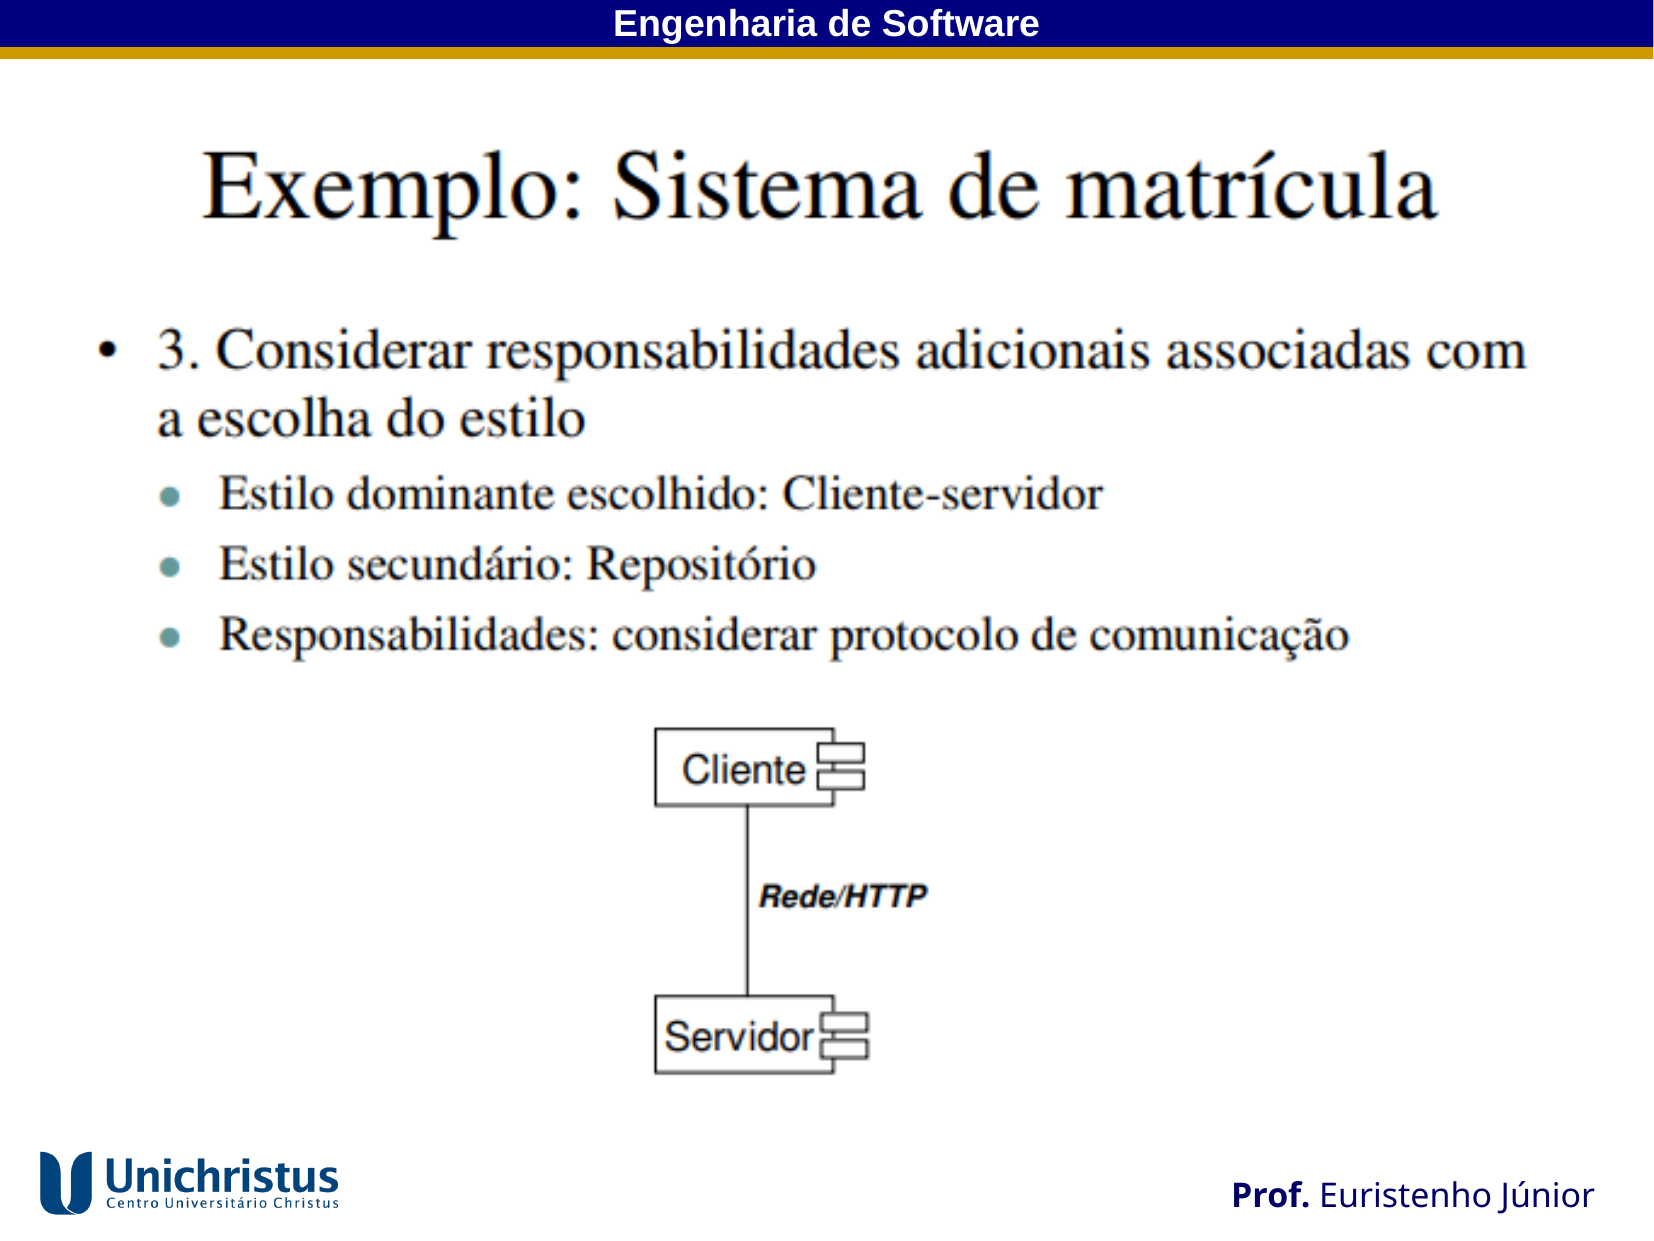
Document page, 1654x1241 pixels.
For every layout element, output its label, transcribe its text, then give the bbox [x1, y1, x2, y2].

text_box [0, 47, 1654, 60]
text_box Engenharia de Software [0, 0, 1654, 47]
text_box Prof. Euristenho Júnior [1216, 1163, 1654, 1224]
picture [35, 1148, 343, 1217]
picture [59, 119, 1571, 1107]
